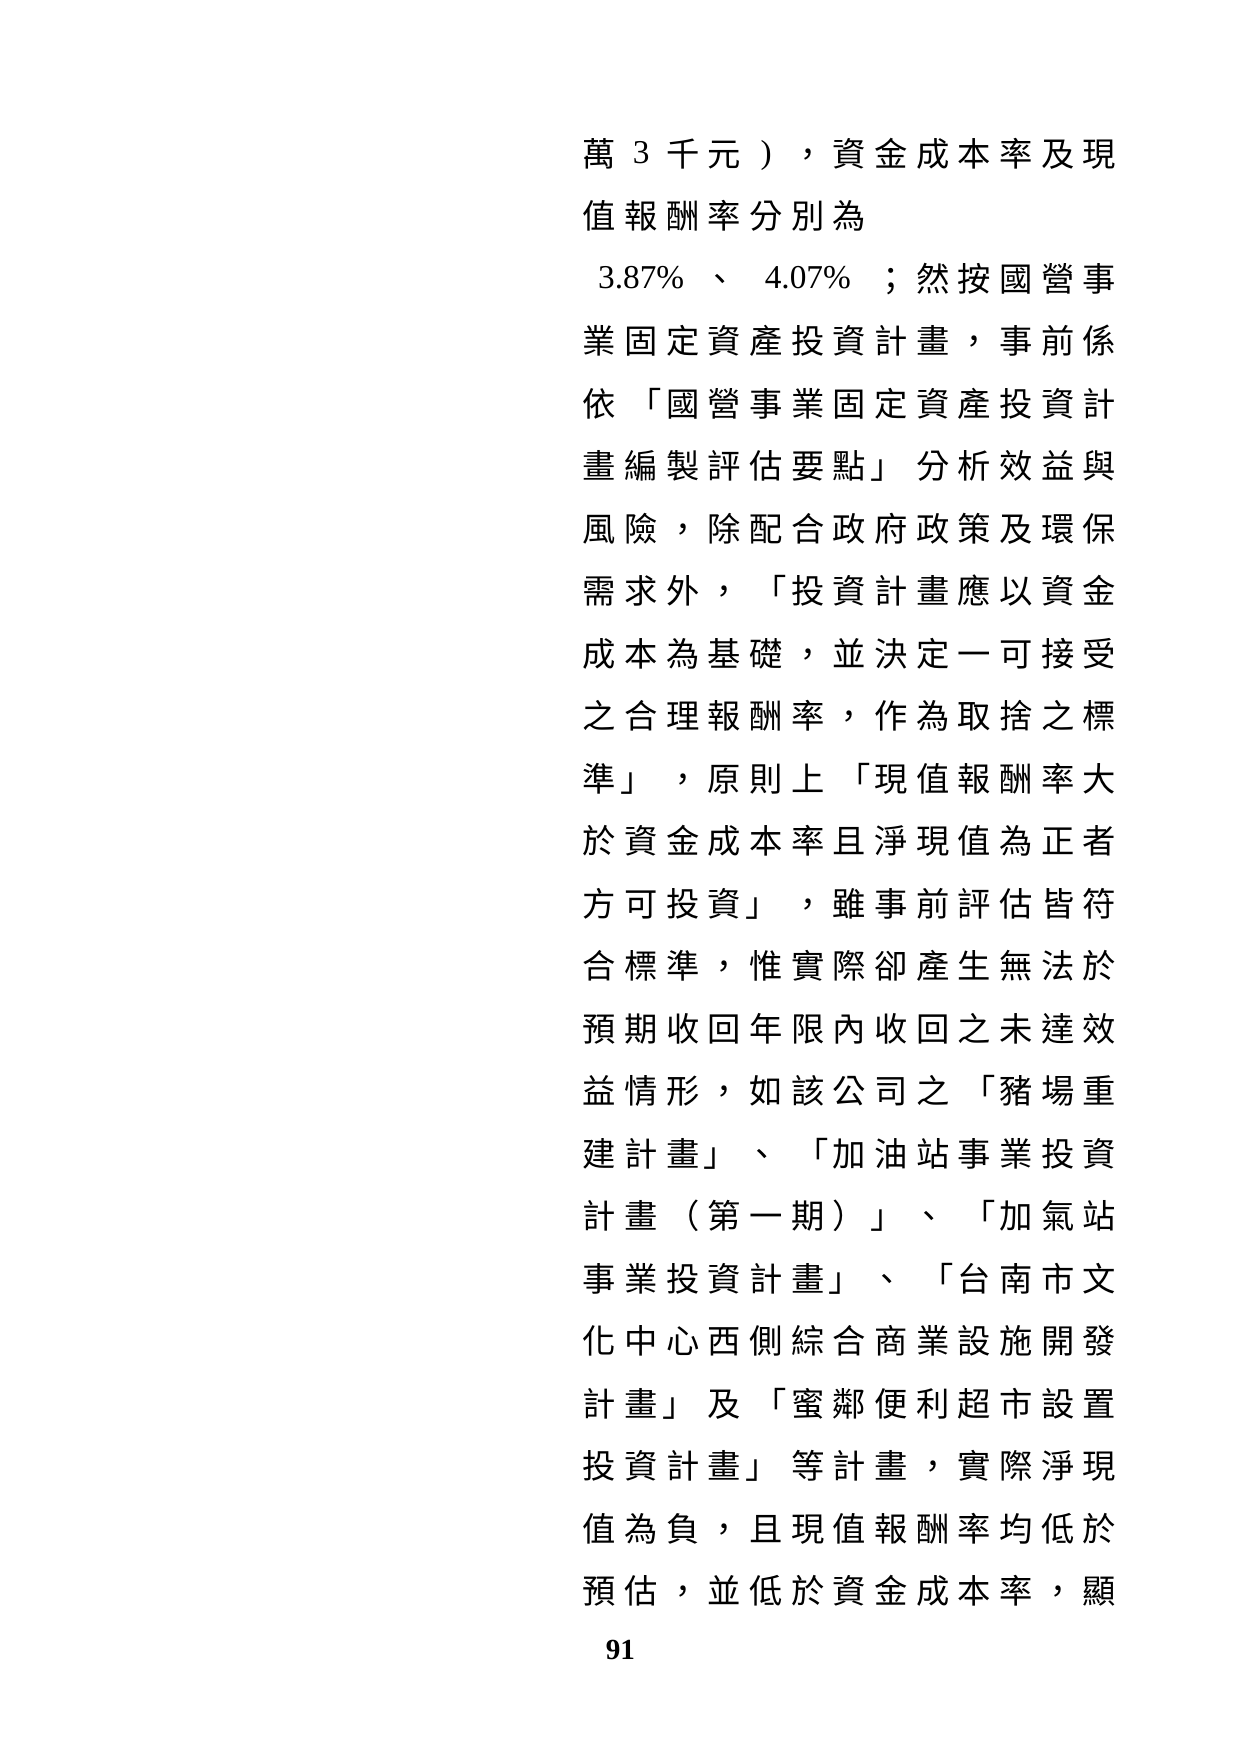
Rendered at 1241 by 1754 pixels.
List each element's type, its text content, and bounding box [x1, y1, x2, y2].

list 萬3千元)，資金成本率及現值報酬率分別為3.87%、4.07%；然按國營事業固定資產投資計畫，事前係依「國營事業固定資產投資計畫編製評估要點」分析效益與風險，除配合政府政策及環保需求外，「投資計畫應以資金成本為基礎，並決定一可接受之合理報酬率，作為取捨之標準」，原則上「現值報酬率大於資金成本率且淨現值為正者方可投資」，雖事前評估皆符合標準，惟實際卻產生無法於預期收回年限內收回之未達效益情形，如該公司之「豬場重建計畫」、「加油站事業投資計畫（第一期）」、「加氣站事業投資計畫」、「台南市文化中心西側綜合商業設施開發計畫」及「蜜鄰便利超市設置投資計畫」等計畫，實際淨現值為負，且現值報酬率均低於預估，並低於資金成本率，顯 [474, 110, 1120, 1610]
